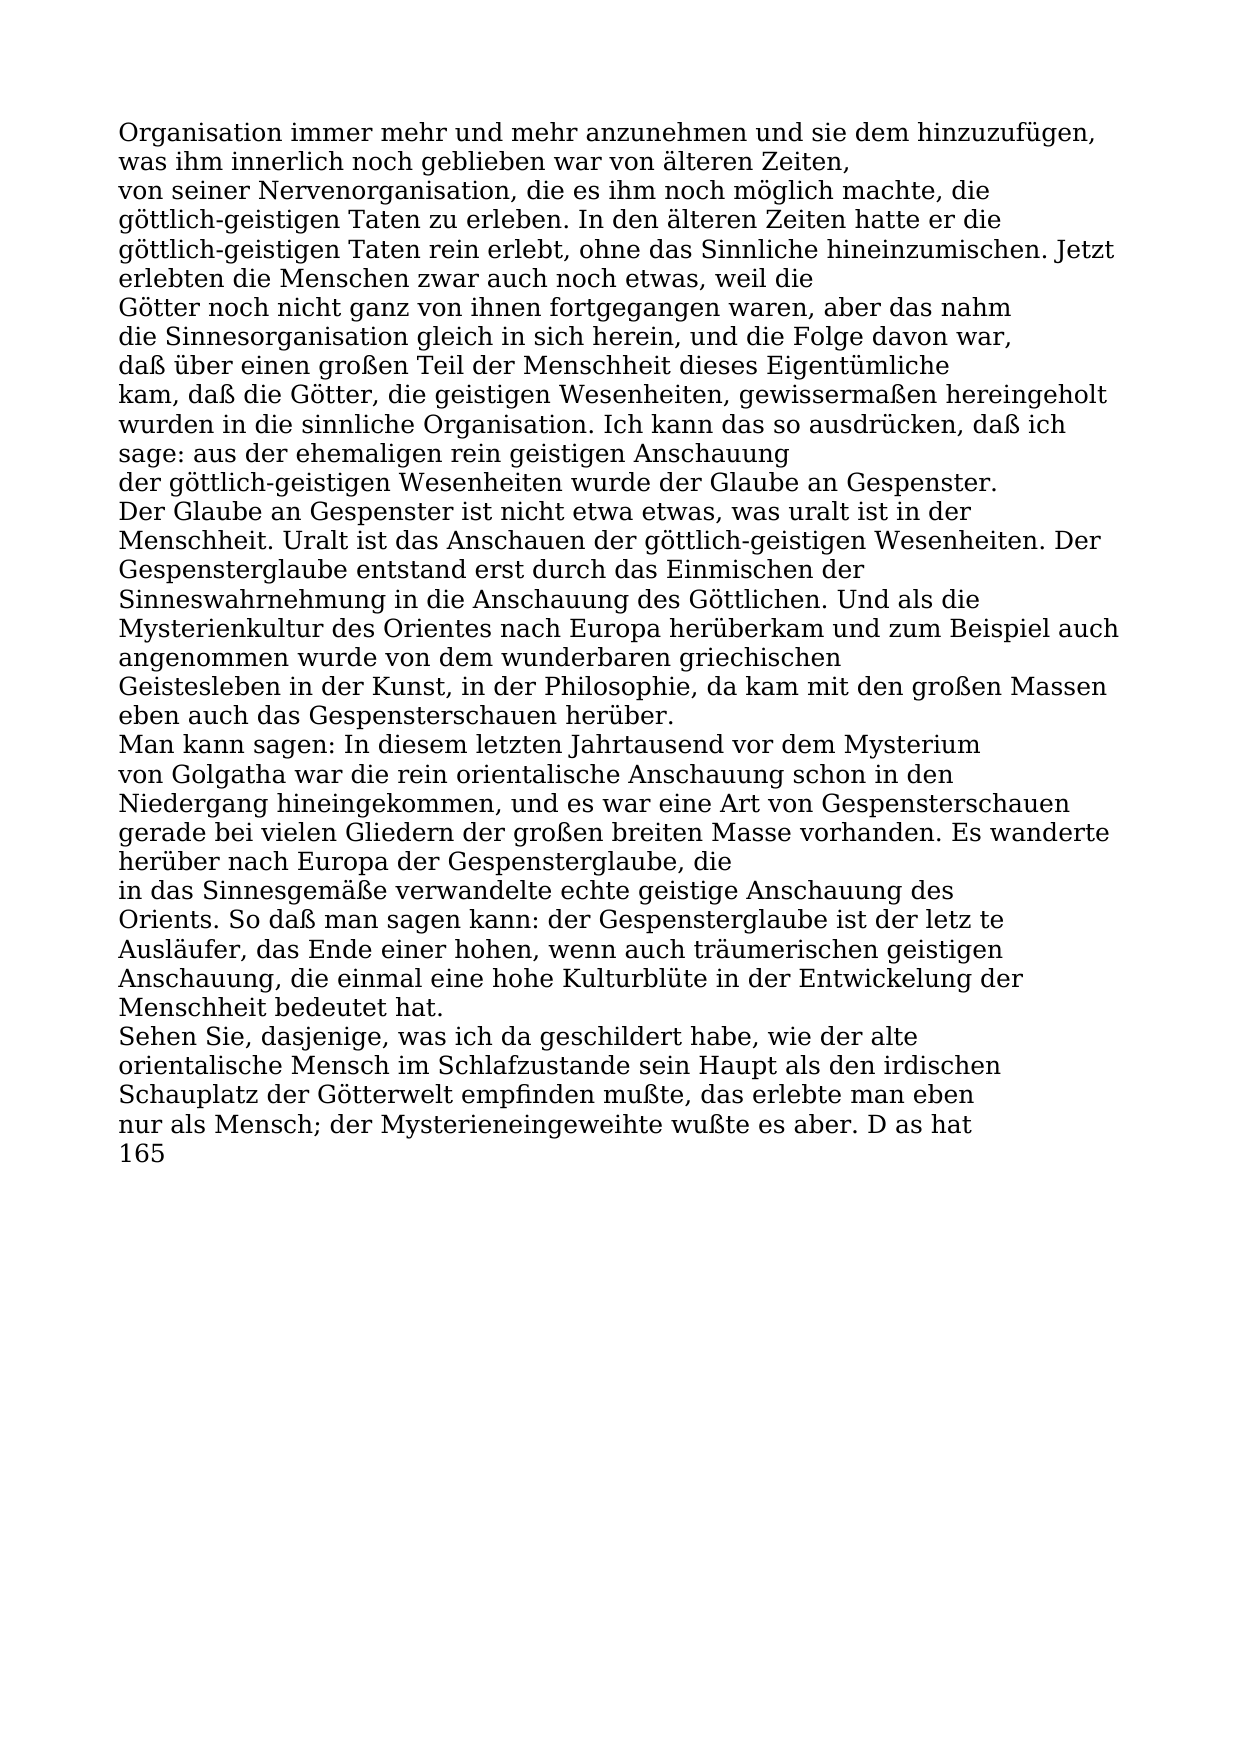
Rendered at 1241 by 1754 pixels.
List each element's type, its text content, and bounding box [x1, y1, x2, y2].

text in das Sinnesgemäße verwandelte echte geistige Anschauung des [118, 876, 1122, 906]
text kam, daß die Götter, die geistigen Wesenheiten, gewissermaßen hereingeholt wurden in die sinnliche Organisation. Ich kann das so ausdrücken, daß ich sage: aus der ehemaligen rein geistigen Anschauung [118, 381, 1122, 468]
text Organisation immer mehr und mehr anzunehmen und sie dem hinzuzufügen, was ihm innerlich noch geblieben war von älteren Zeiten, [118, 118, 1122, 176]
text Schauplatz der Götterwelt empfinden mußte, das erlebte man eben [118, 1081, 1122, 1110]
text göttlich-geistigen Taten zu erleben. In den älteren Zeiten hatte er die [118, 206, 1122, 235]
text die Sinnesorganisation gleich in sich herein, und die Folge davon war, [118, 322, 1122, 351]
text Menschheit. Uralt ist das Anschauen der göttlich-geistigen Wesenheiten. Der Gespensterglaube entstand erst durch das Einmischen der [118, 526, 1122, 585]
text orientalische Mensch im Schlafzustande sein Haupt als den irdischen [118, 1051, 1122, 1081]
text von Golgatha war die rein orientalische Anschauung schon in den [118, 760, 1122, 789]
text Man kann sagen: In diesem letzten Jahrtausend vor dem Mysterium [118, 731, 1122, 760]
text Orients. So daß man sagen kann: der Gespensterglaube ist der letz te Ausläufer, das Ende einer hohen, wenn auch träumerischen geistigen Anschauung, die einmal eine hohe Kulturblüte in der Entwickelung der Menschheit bedeutet hat. [118, 906, 1122, 1022]
text Der Glaube an Gespenster ist nicht etwa etwas, was uralt ist in der [118, 497, 1122, 526]
text Götter noch nicht ganz von ihnen fortgegangen waren, aber das nahm [118, 293, 1122, 322]
text Geistesleben in der Kunst, in der Philosophie, da kam mit den großen Massen eben auch das Gespensterschauen herüber. [118, 672, 1122, 731]
text daß über einen großen Teil der Menschheit dieses Eigentümliche [118, 351, 1122, 381]
text göttlich-geistigen Taten rein erlebt, ohne das Sinnliche hineinzumischen. Jetzt erlebten die Menschen zwar auch noch etwas, weil die [118, 235, 1122, 293]
text von seiner Nervenorganisation, die es ihm noch möglich machte, die [118, 176, 1122, 206]
text 165 [118, 1139, 1122, 1168]
text Mysterienkultur des Orientes nach Europa herüberkam und zum Beispiel auch angenommen wurde von dem wunderbaren griechischen [118, 614, 1122, 672]
text Niedergang hineingekommen, und es war eine Art von Gespensterschauen gerade bei vielen Gliedern der großen breiten Masse vorhanden. Es wanderte herüber nach Europa der Gespensterglaube, die [118, 789, 1122, 876]
text nur als Mensch; der Mysterieneingeweihte wußte es aber. D as hat [118, 1110, 1122, 1139]
text der göttlich-geistigen Wesenheiten wurde der Glaube an Gespenster. [118, 468, 1122, 497]
text Sehen Sie, dasjenige, was ich da geschildert habe, wie der alte [118, 1022, 1122, 1051]
text Sinneswahrnehmung in die Anschauung des Göttlichen. Und als die [118, 585, 1122, 614]
